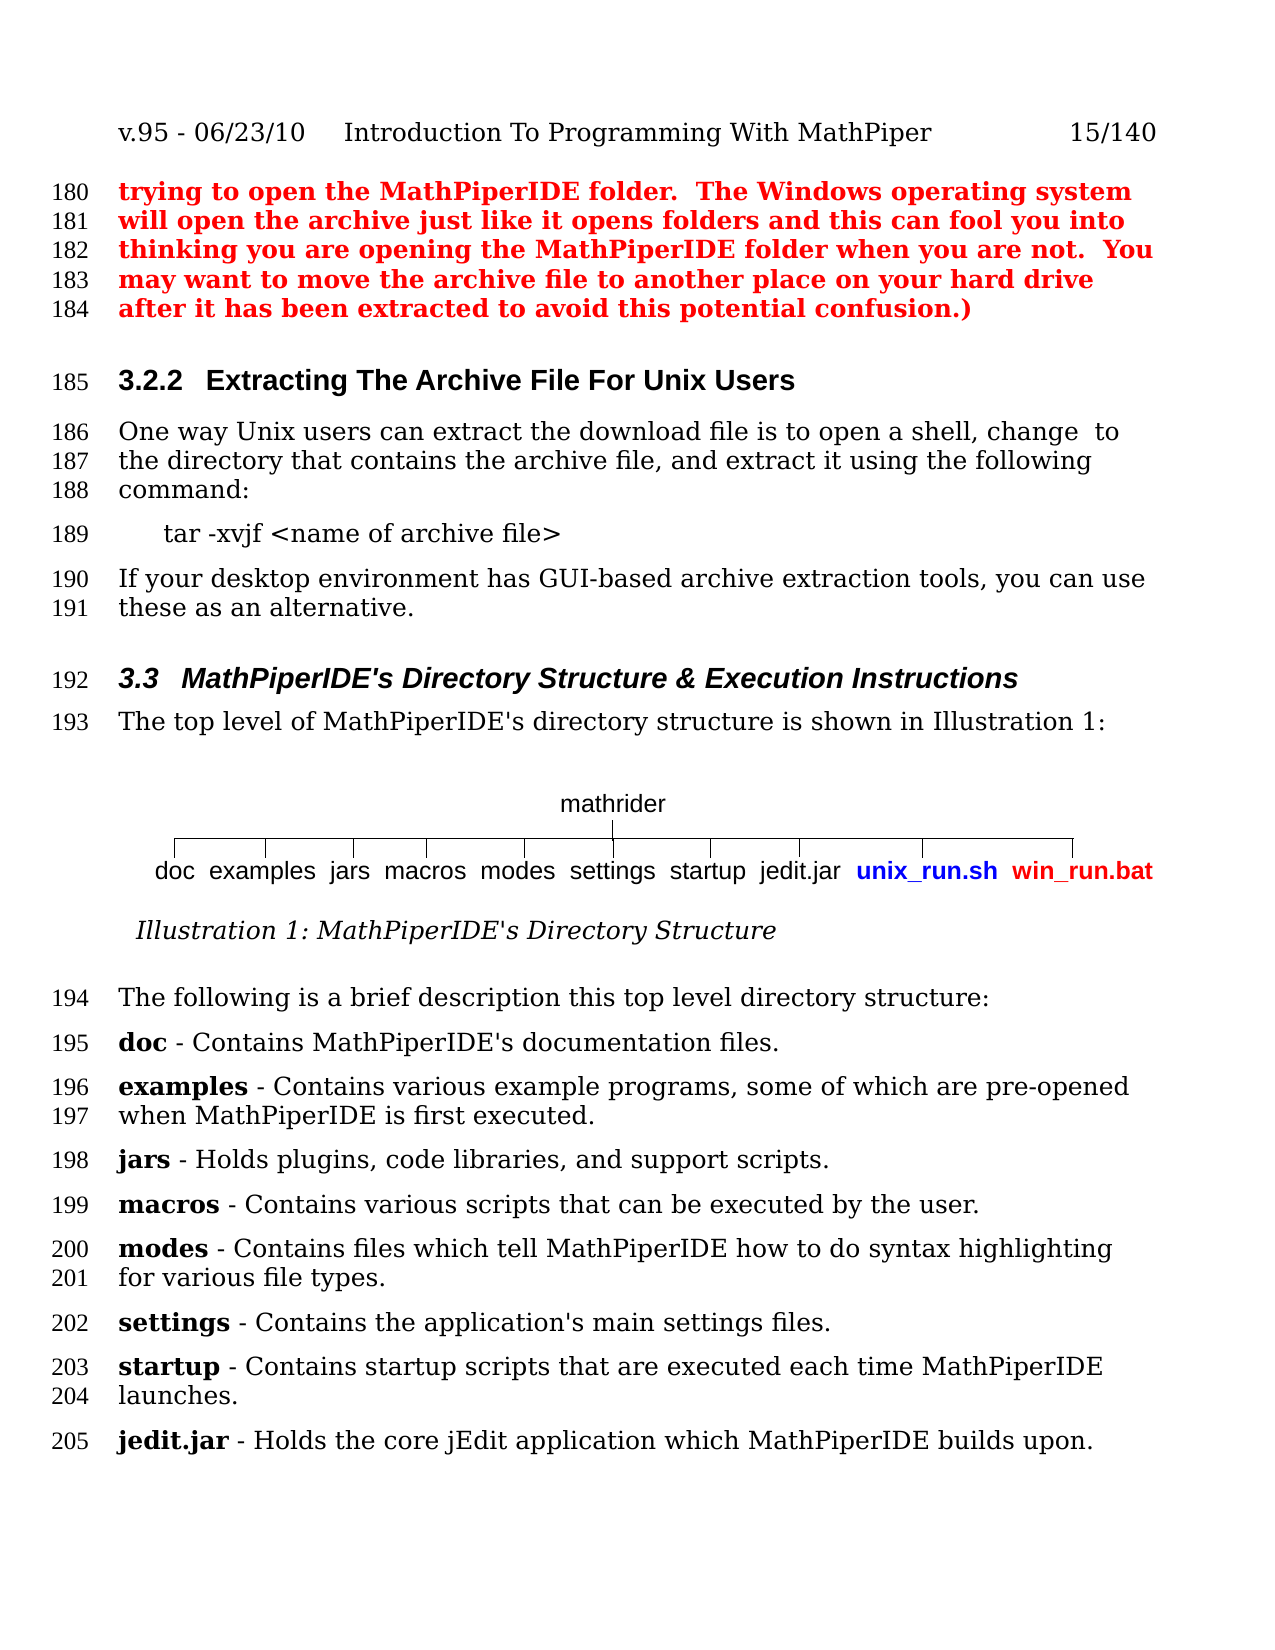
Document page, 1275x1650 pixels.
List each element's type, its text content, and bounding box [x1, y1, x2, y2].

text tar -xvjf <name of archive file> [163, 520, 1157, 549]
text trying to open the MathPiperIDE folder. The Windows operating system will open the archive just like it opens folders and this can fool you into thinking you are opening the MathPiperIDE folder when you are not. You may want to move the archive file to another place on your hard drive after it has been extracted to avoid this potential confusion.) [118, 177, 1157, 324]
text The top level of MathPiperIDE's directory structure is shown in Illustration 1: [118, 707, 1157, 736]
text jars - Holds plugins, code libraries, and support scripts. [118, 1146, 1157, 1175]
text modes - Contains files which tell MathPiperIDE how to do syntax highlighting for various file types. [118, 1234, 1157, 1293]
text examples - Contains various example programs, some of which are pre-opened when MathPiperIDE is first executed. [118, 1072, 1157, 1131]
subtitle MathPiperIDE's Directory Structure & Execution Instructions [118, 661, 1157, 695]
text One way Unix users can extract the download file is to open a shell, change to the directory that contains the archive file, and extract it using the following command: [118, 417, 1157, 505]
text macros - Contains various scripts that can be executed by the user. [118, 1190, 1157, 1219]
text If your desktop environment has GUI-based archive extraction tools, you can use these as an alternative. [118, 564, 1157, 622]
text Illustration 1: MathPiperIDE's Directory Structure [136, 762, 1153, 945]
text doc - Contains MathPiperIDE's documentation files. [118, 1028, 1157, 1057]
text startup - Contains startup scripts that are executed each time MathPiperIDE launches. [118, 1352, 1157, 1411]
text jedit.jar - Holds the core jEdit application which MathPiperIDE builds upon. [118, 1426, 1157, 1455]
text The following is a brief description this top level directory structure: [118, 983, 1157, 1013]
text settings - Contains the application's main settings files. [118, 1308, 1157, 1337]
subtitle Extracting The Archive File For Unix Users [118, 363, 1157, 396]
